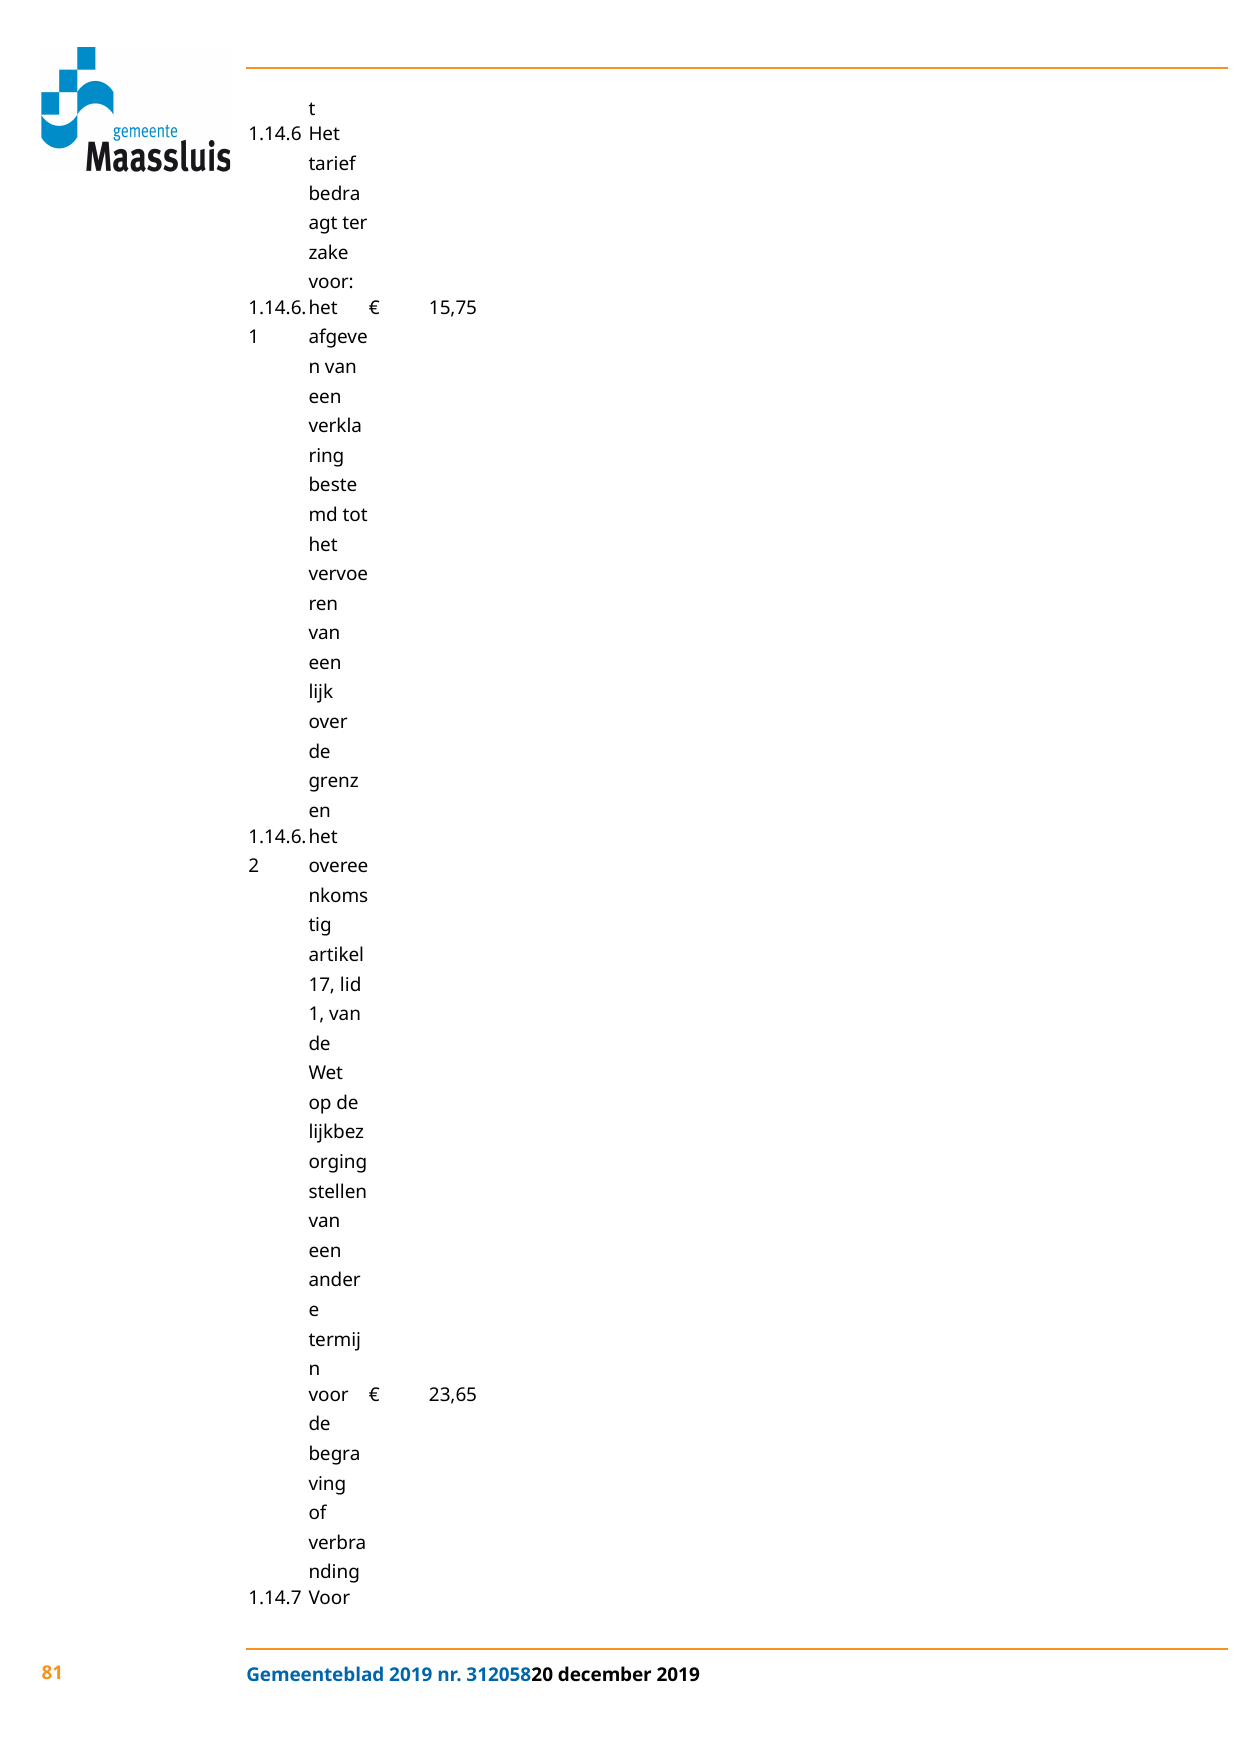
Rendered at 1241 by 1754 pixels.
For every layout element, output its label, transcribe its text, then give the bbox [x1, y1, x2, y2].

table_cell 1.14.6.1 [248, 294, 308, 823]
table_cell het afgeven van een verklaring bestemd tot het vervoeren van een lijk over de grenzen [308, 294, 368, 823]
table_cell voor de begraving of verbranding [308, 1381, 368, 1584]
table_cell [369, 95, 429, 121]
table_cell Voor [308, 1584, 368, 1610]
table_cell Het tarief bedraagt ter zake voor: [308, 121, 368, 294]
table_cell [429, 1584, 489, 1610]
table_cell [489, 95, 549, 121]
table_cell [369, 121, 429, 294]
table_cell 23,65 [429, 1381, 489, 1584]
picture [41, 47, 77, 92]
table_cell t [308, 95, 368, 121]
table_cell [248, 1381, 308, 1584]
table_cell [248, 95, 308, 121]
table_cell [489, 294, 549, 823]
table_cell [489, 121, 549, 294]
picture [41, 47, 231, 172]
table_cell [429, 121, 489, 294]
table_cell 1.14.6.2 [248, 823, 308, 1381]
table_cell 1.14.6 [248, 121, 308, 294]
table_cell [429, 823, 489, 1381]
table_cell [429, 95, 489, 121]
table_cell € [369, 1381, 429, 1584]
table_cell [489, 1584, 549, 1610]
table_cell [489, 823, 549, 1381]
table_cell [369, 1584, 429, 1610]
table_cell het overeenkomstig artikel 17, lid 1, van de Wet op de lijkbezorging stellen van een andere termijn [308, 823, 368, 1381]
table_cell € [369, 294, 429, 823]
table_cell [489, 1381, 549, 1584]
table_cell 15,75 [429, 294, 489, 823]
table_cell [369, 823, 429, 1381]
table_cell 1.14.7 [248, 1584, 308, 1610]
